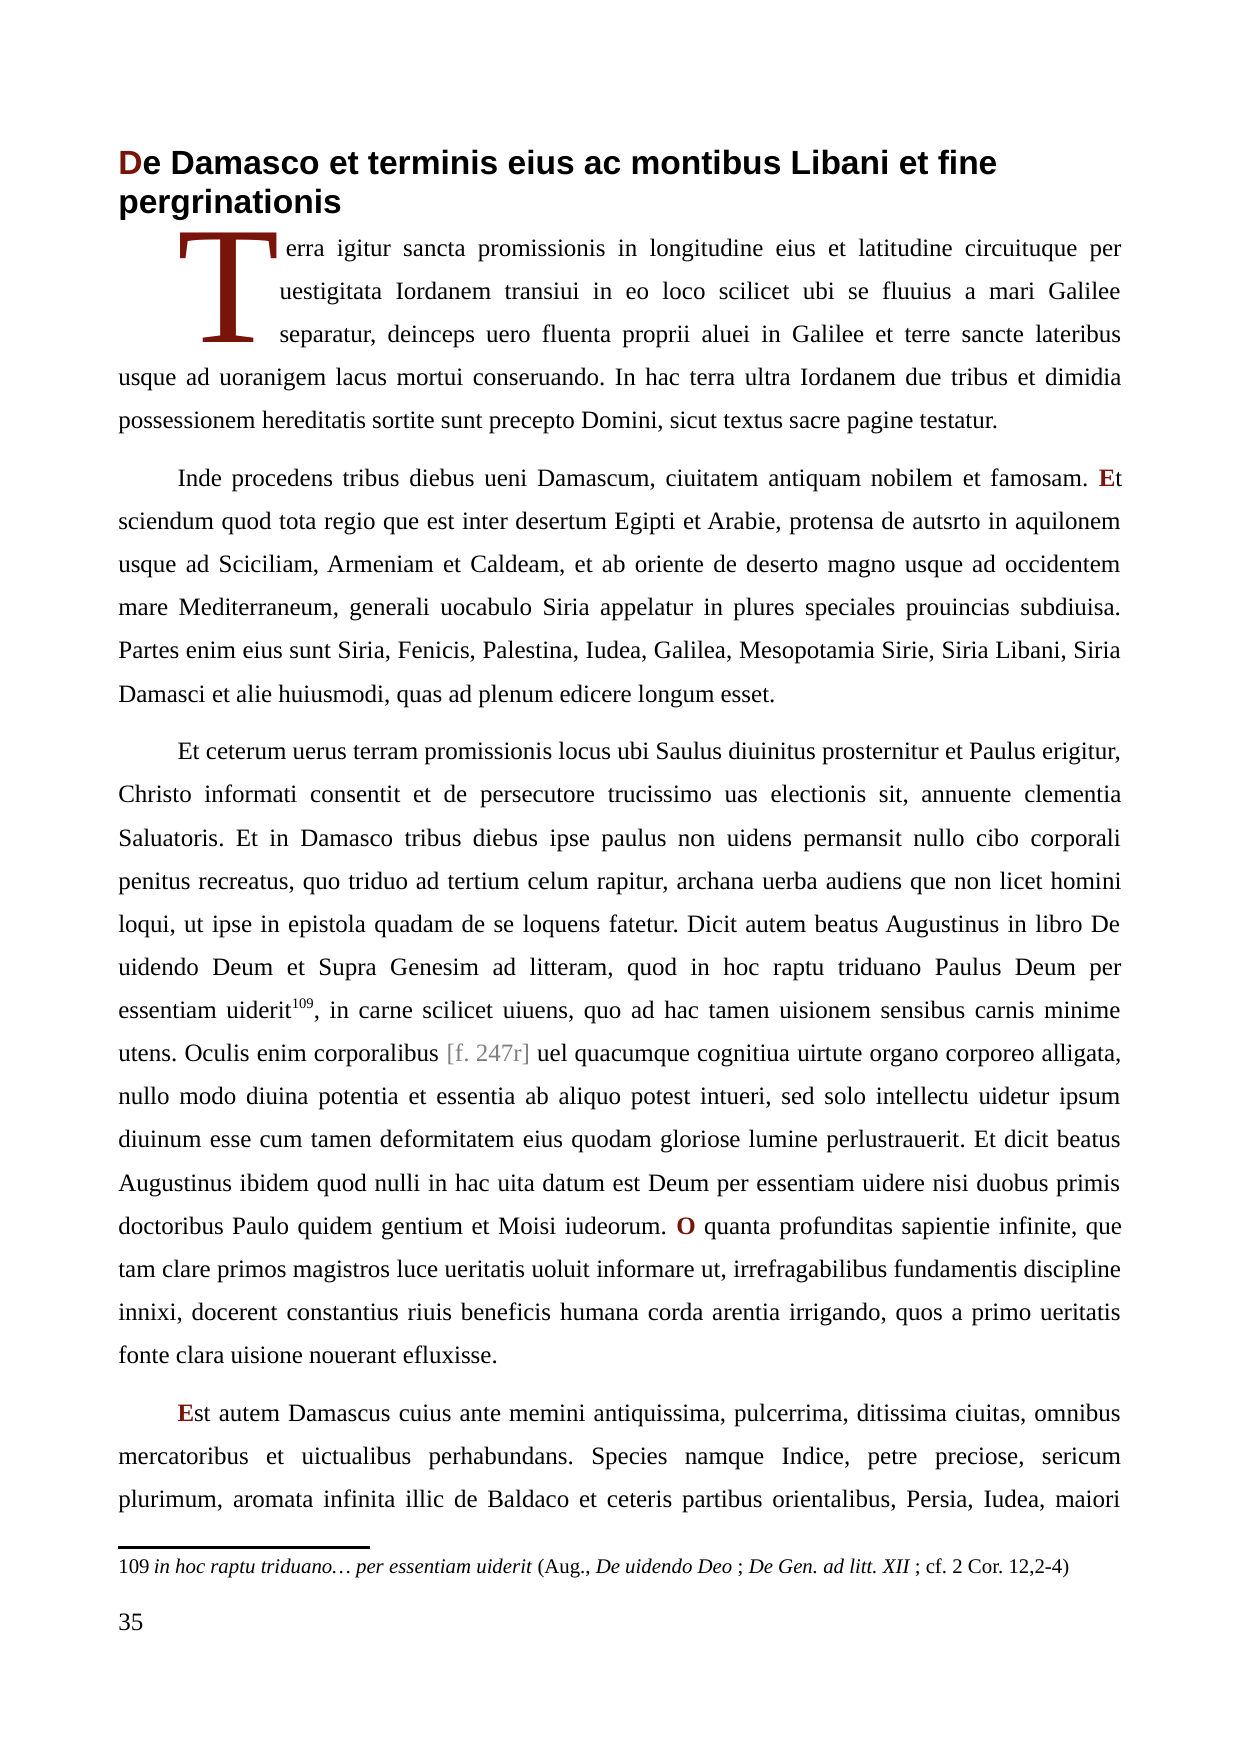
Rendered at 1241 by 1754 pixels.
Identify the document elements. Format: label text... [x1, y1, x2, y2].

text Et ceterum uerus terram promissionis locus ubi Saulus diuinitus prosternitur et Paulus erigitur, Christo informati consentit et de persecutore trucissimo uas electionis sit, annuente clementia Saluatoris. Et in Damasco tribus diebus ipse paulus non uidens permansit nullo cibo corporali penitus recreatus, quo triduo ad tertium celum rapitur, archana uerba audiens que non licet homini loqui, ut ipse in epistola quadam de se loquens fatetur. Dicit autem beatus Augustinus in libro De uidendo Deum et Supra Genesim ad litteram, quod in hoc raptu triduano Paulus Deum per essentiam uiderit, in carne scilicet uiuens, quo ad hac tamen uisionem sensibus carnis minime utens. Oculis enim corporalibus [f. 247r] uel quacumque cognitiua uirtute organo corporeo alligata, nullo modo diuina potentia et essentia ab aliquo potest intueri, sed solo intellectu uidetur ipsum diuinum esse cum tamen deformitatem eius quodam gloriose lumine perlustrauerit. Et dicit beatus Augustinus ibidem quod nulli in hac uita datum est Deum per essentiam uidere nisi duobus primis doctoribus Paulo quidem gentium et Moisi iudeorum. O quanta profunditas sapientie infinite, que tam clare primos magistros luce ueritatis uoluit informare ut, irrefragabilibus fundamentis discipline innixi, docerent constantius riuis beneficis humana corda arentia irrigando, quos a primo ueritatis fonte clara uisione nouerant efluxisse. [118, 736, 1122, 1369]
text in hoc raptu triduano… per essentiam uiderit (Aug., De uidendo Deo ; De Gen. ad litt. XII ; cf. 2 Cor. 12,2-4) [118, 1553, 1122, 1578]
subtitle Terra igitur sancta promissionis in longitudine eius et latitudine circuituque per uestigitata Iordanem transiui in eo loco scilicet ubi se fluuius a mari Galilee separatur, deinceps uero fluenta proprii aluei in Galilee et terre sancte lateribus usque ad uoranigem lacus mortui conseruando. In hac terra ultra Iordanem due tribus et dimidia possessionem hereditatis sortite sunt precepto Domini, sicut textus sacre pagine testatur. [118, 233, 1122, 434]
text Inde procedens tribus diebus ueni Damascum, ciuitatem antiquam nobilem et famosam. Et sciendum quod tota regio que est inter desertum Egipti et Arabie, protensa de autsrto in aquilonem usque ad Sciciliam, Armeniam et Caldeam, et ab oriente de deserto magno usque ad occidentem mare Mediterraneum, generali uocabulo Siria appelatur in plures speciales prouincias subdiuisa. Partes enim eius sunt Siria, Fenicis, Palestina, Iudea, Galilea, Mesopotamia Sirie, Siria Libani, Siria Damasci et alie huiusmodi, quas ad plenum edicere longum esset. [118, 463, 1122, 707]
text Est autem Damascus cuius ante memini antiquissima, pulcerrima, ditissima ciuitas, omnibus mercatoribus et uictualibus perhabundans. Species namque Indice, petre preciose, sericum plurimum, aromata infinita illic de Baldaco et ceteris partibus orientalibus, Persia, Iudea, maiori [118, 1398, 1122, 1513]
text De Damasco et terminis eius ac montibus Libani et fine pergrinationis [118, 143, 1122, 220]
